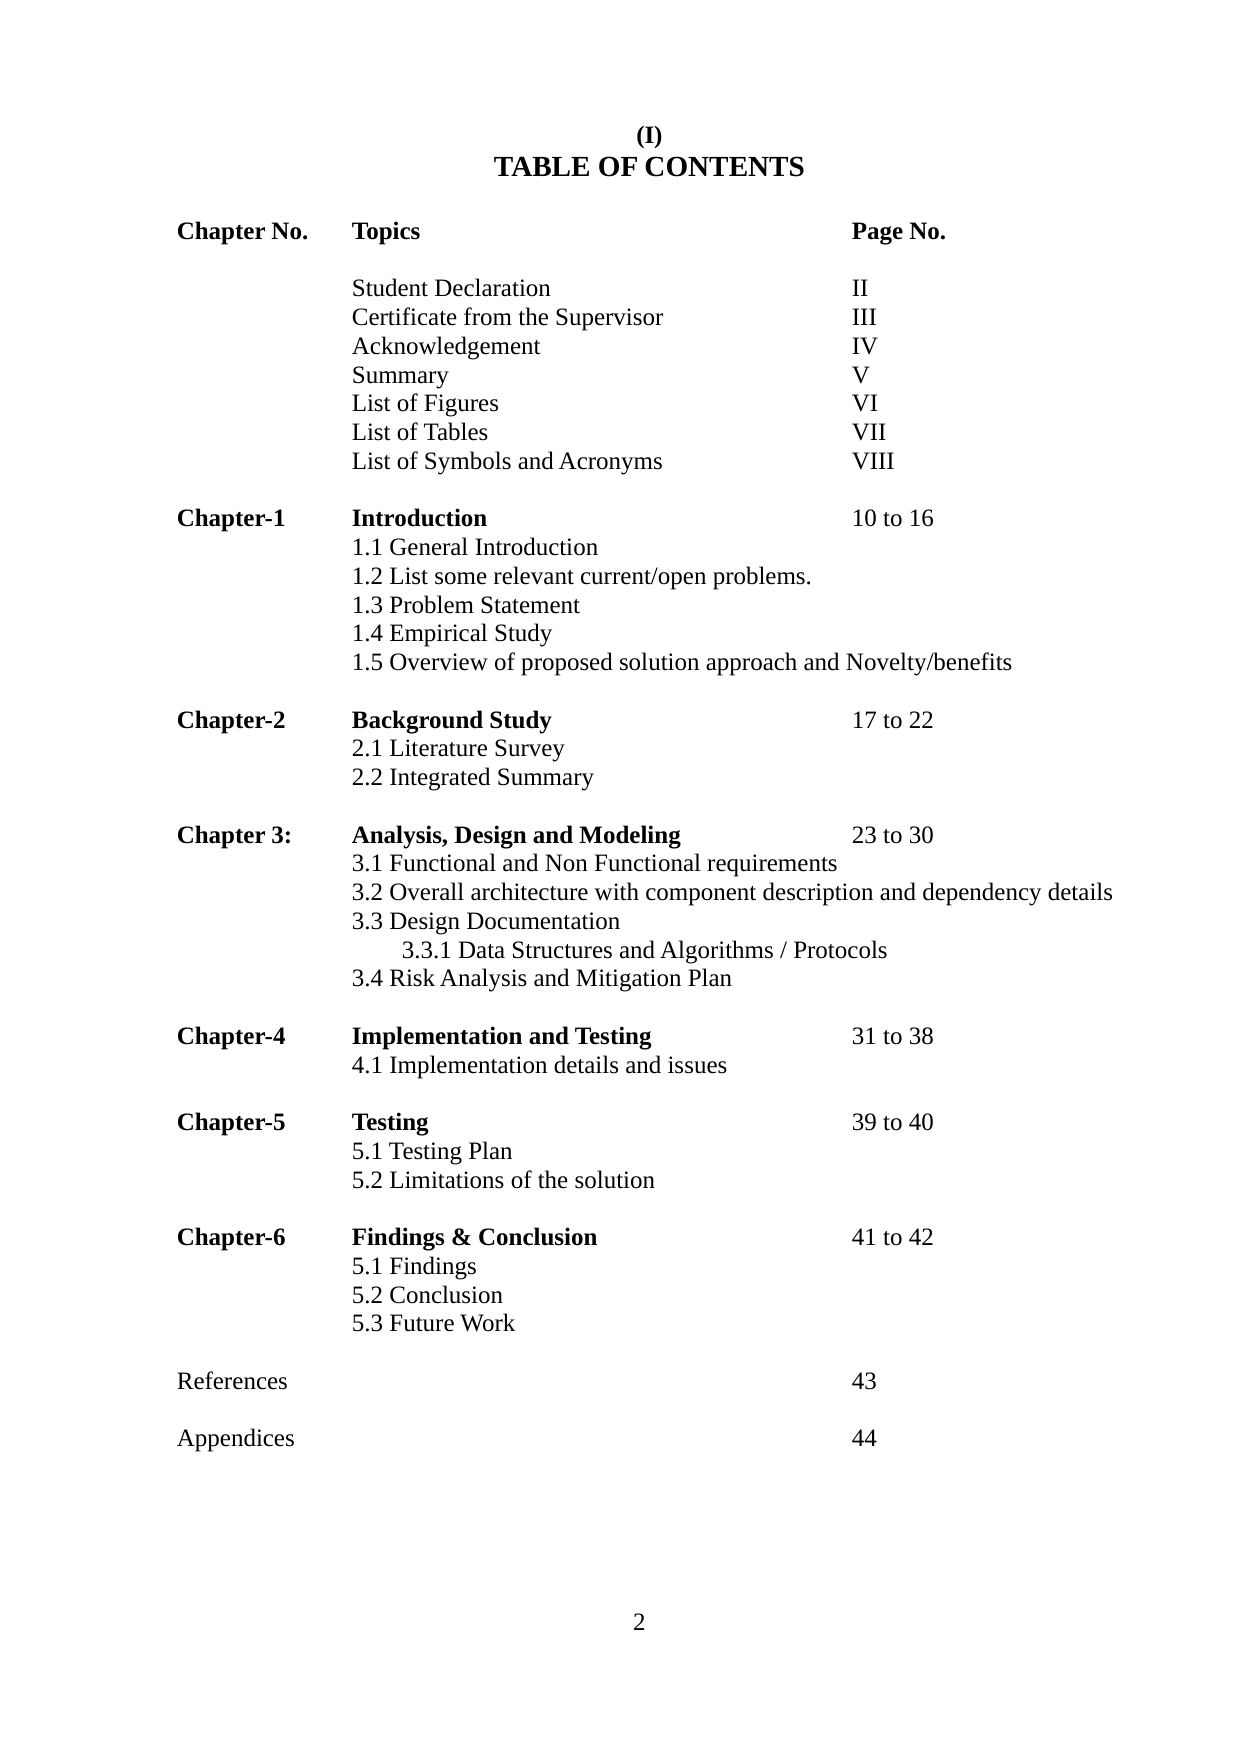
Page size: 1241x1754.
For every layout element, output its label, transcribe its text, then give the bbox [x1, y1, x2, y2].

text 5.2 Conclusion [177, 1280, 1122, 1308]
text 3.4 Risk Analysis and Mitigation Plan [177, 963, 1122, 992]
text 4.1 Implementation details and issues [177, 1050, 1122, 1078]
text 1.3 Problem Statement [352, 590, 1122, 618]
text 5.3 Future Work [177, 1308, 1122, 1337]
text List of Figures VI [177, 388, 1122, 417]
text References 43 [177, 1366, 1122, 1395]
text 5.1 Testing Plan [177, 1136, 1122, 1165]
text TABLE OF CONTENTS [177, 149, 1122, 182]
text (I) [177, 120, 1122, 149]
text 1.2 List some relevant current/open problems. [352, 561, 1122, 590]
text Chapter-6 Findings & Conclusion 41 to 42 [177, 1222, 1122, 1251]
text Chapter 3: Analysis, Design and Modeling 23 to 30 [177, 820, 1122, 848]
text 3.3 Design Documentation [177, 906, 1122, 935]
text Chapter-2 Background Study 17 to 22 [177, 705, 1122, 733]
text Acknowledgement IV [177, 331, 1122, 360]
text Certificate from the Supervisor III [177, 302, 1122, 331]
text 3.2 Overall architecture with component description and dependency details [177, 877, 1122, 906]
text Summary V [177, 360, 1122, 388]
text List of Tables VII [177, 417, 1122, 446]
text 5.1 Findings [177, 1251, 1122, 1280]
text 1.5 Overview of proposed solution approach and Novelty/benefits [352, 647, 1122, 676]
text Chapter-1 Introduction 10 to 16 [177, 503, 1122, 532]
text 3.3.1 Data Structures and Algorithms / Protocols [177, 935, 1122, 963]
text 3.1 Functional and Non Functional requirements [177, 848, 1122, 877]
text List of Symbols and Acronyms VIII [177, 446, 1122, 475]
text Appendices 44 [177, 1423, 1122, 1452]
text 1.4 Empirical Study [352, 618, 1122, 647]
text Chapter-5 Testing 39 to 40 [177, 1107, 1122, 1136]
text 1.1 General Introduction [352, 532, 1122, 561]
text 2.1 Literature Survey [177, 733, 1122, 762]
text Chapter-4 Implementation and Testing 31 to 38 [177, 1021, 1122, 1050]
text 2.2 Integrated Summary [177, 762, 1122, 791]
text Chapter No. Topics Page No. [177, 216, 1122, 245]
text Student Declaration II [177, 273, 1122, 302]
text 5.2 Limitations of the solution [177, 1165, 1122, 1193]
